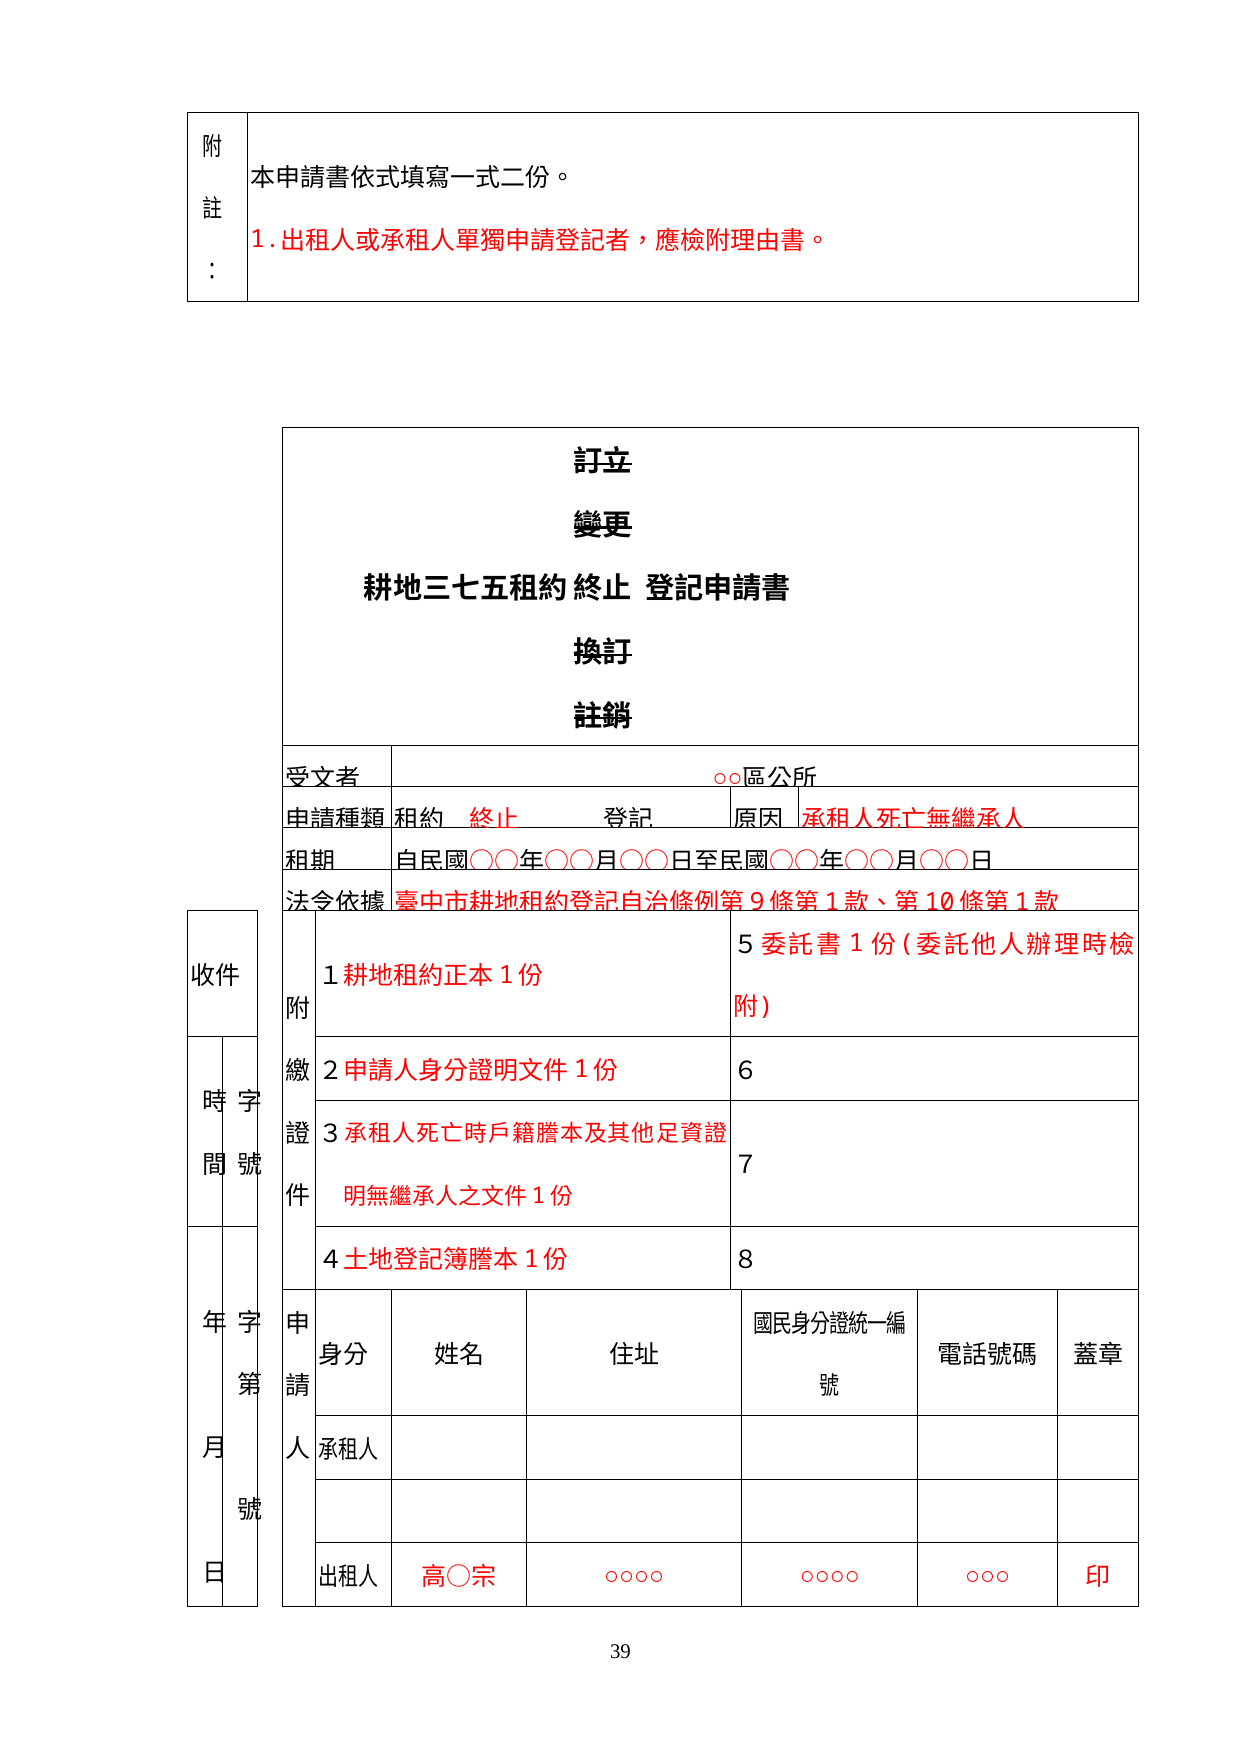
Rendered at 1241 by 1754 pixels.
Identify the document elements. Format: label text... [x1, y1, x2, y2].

table_cell 原因 [731, 787, 798, 827]
table_cell [258, 1479, 282, 1542]
table_cell [527, 1480, 741, 1542]
table_cell 附繳證件 [283, 911, 315, 1289]
table_cell [188, 786, 257, 827]
table_cell 字第 號 [223, 1227, 257, 1606]
table_cell 姓名 [392, 1290, 526, 1415]
table_cell ○○○ [918, 1543, 1057, 1606]
table_cell 租約 終止 [392, 787, 526, 827]
table_cell [316, 1480, 391, 1542]
table_cell [257, 827, 282, 868]
table_cell ６ [731, 1037, 1138, 1099]
table_cell 申請人 [283, 1290, 315, 1606]
table_cell [258, 1100, 282, 1226]
table_cell 高○宗 [392, 1543, 526, 1606]
table_cell ７ [731, 1101, 1138, 1226]
table_cell １耕地租約正本1份 [316, 911, 730, 1036]
table_cell 電話號碼 [918, 1290, 1057, 1415]
table_cell 變更 [571, 490, 642, 554]
table_cell [257, 490, 282, 554]
table_cell ○○○○ [527, 1543, 741, 1606]
table_cell ３承租人死亡時戶籍謄本及其他足資證明無繼承人之文件1份 [316, 1101, 730, 1226]
table_cell ２申請人身分證明文件1份 [316, 1037, 730, 1099]
table_cell [257, 786, 282, 827]
table_cell [527, 1416, 741, 1479]
table_cell [1058, 1416, 1138, 1479]
table_cell 國民身分證統一編號 [742, 1290, 917, 1415]
table_cell ○○區公所 [392, 746, 1138, 786]
table_cell [257, 681, 282, 744]
table_header 登記申請書 [642, 428, 1138, 744]
table_cell [918, 1416, 1057, 1479]
table_cell 法令依據 [283, 870, 391, 910]
table_cell [188, 869, 257, 910]
table_cell 年 月 日 時 [188, 1227, 222, 1606]
table_cell [188, 554, 257, 617]
table_cell [257, 745, 282, 786]
table_cell [258, 1226, 282, 1289]
table_cell 承租人 [316, 1416, 391, 1479]
table_cell [188, 490, 257, 554]
table_cell [188, 618, 257, 681]
table_cell [662, 787, 730, 827]
table_cell 臺中市耕地租約登記自治條例第9條第1款、第10條第1款 [392, 870, 1138, 910]
table_cell 自民國○○年○○月○○日至民國○○年○○月○○日 [392, 828, 1138, 868]
table_cell [392, 1480, 526, 1542]
table_cell [742, 1416, 917, 1479]
table_cell [258, 1415, 282, 1479]
table_header 訂立 [571, 428, 642, 490]
table_cell [742, 1480, 917, 1542]
table_cell [258, 1036, 282, 1099]
table_cell 蓋章 [1058, 1290, 1138, 1415]
table_cell [258, 1289, 282, 1415]
table_cell [257, 618, 282, 681]
table_cell 印 [1058, 1543, 1138, 1606]
table_cell [1058, 1480, 1138, 1542]
table_cell 註銷 [571, 681, 642, 744]
table_header [188, 427, 257, 490]
table_cell 登記 [594, 787, 662, 827]
table_cell ５委託書1份(委託他人辦理時檢附) [731, 911, 1138, 1036]
table_cell [258, 1542, 282, 1606]
table_cell 受文者 [283, 746, 391, 786]
table_cell [188, 827, 257, 868]
table_cell 收件 [188, 911, 257, 1036]
table_cell 時間 [188, 1037, 222, 1226]
table_cell [918, 1480, 1057, 1542]
table_cell [526, 787, 594, 827]
table_cell 申請種類 [283, 787, 391, 827]
table_cell [188, 745, 257, 786]
table_cell 出租人 [316, 1543, 391, 1606]
table_cell 租期 [283, 828, 391, 868]
table_cell 本申請書依式填寫一式二份。 1.出租人或承租人單獨申請登記者，應檢附理由書。 [248, 113, 1138, 301]
table_cell 附註： [188, 113, 247, 301]
table_cell ○○○○ [742, 1543, 917, 1606]
table_cell 換訂 [571, 618, 642, 681]
table_cell 身分 [316, 1290, 391, 1415]
table_cell [392, 1416, 526, 1479]
table_cell [257, 869, 282, 910]
table_cell [258, 910, 282, 1036]
table_cell [257, 554, 282, 617]
table_cell ４土地登記簿謄本1份 [316, 1227, 730, 1289]
table_cell [188, 681, 257, 744]
table_header [257, 427, 282, 490]
table_cell 字號 [223, 1037, 257, 1226]
table_cell 住址 [527, 1290, 741, 1415]
table_cell ８ [731, 1227, 1138, 1289]
table_cell 承租人死亡無繼承人 [799, 787, 1138, 827]
table_cell 終止 [571, 554, 642, 617]
table_header 耕地三七五租約 [283, 428, 571, 744]
